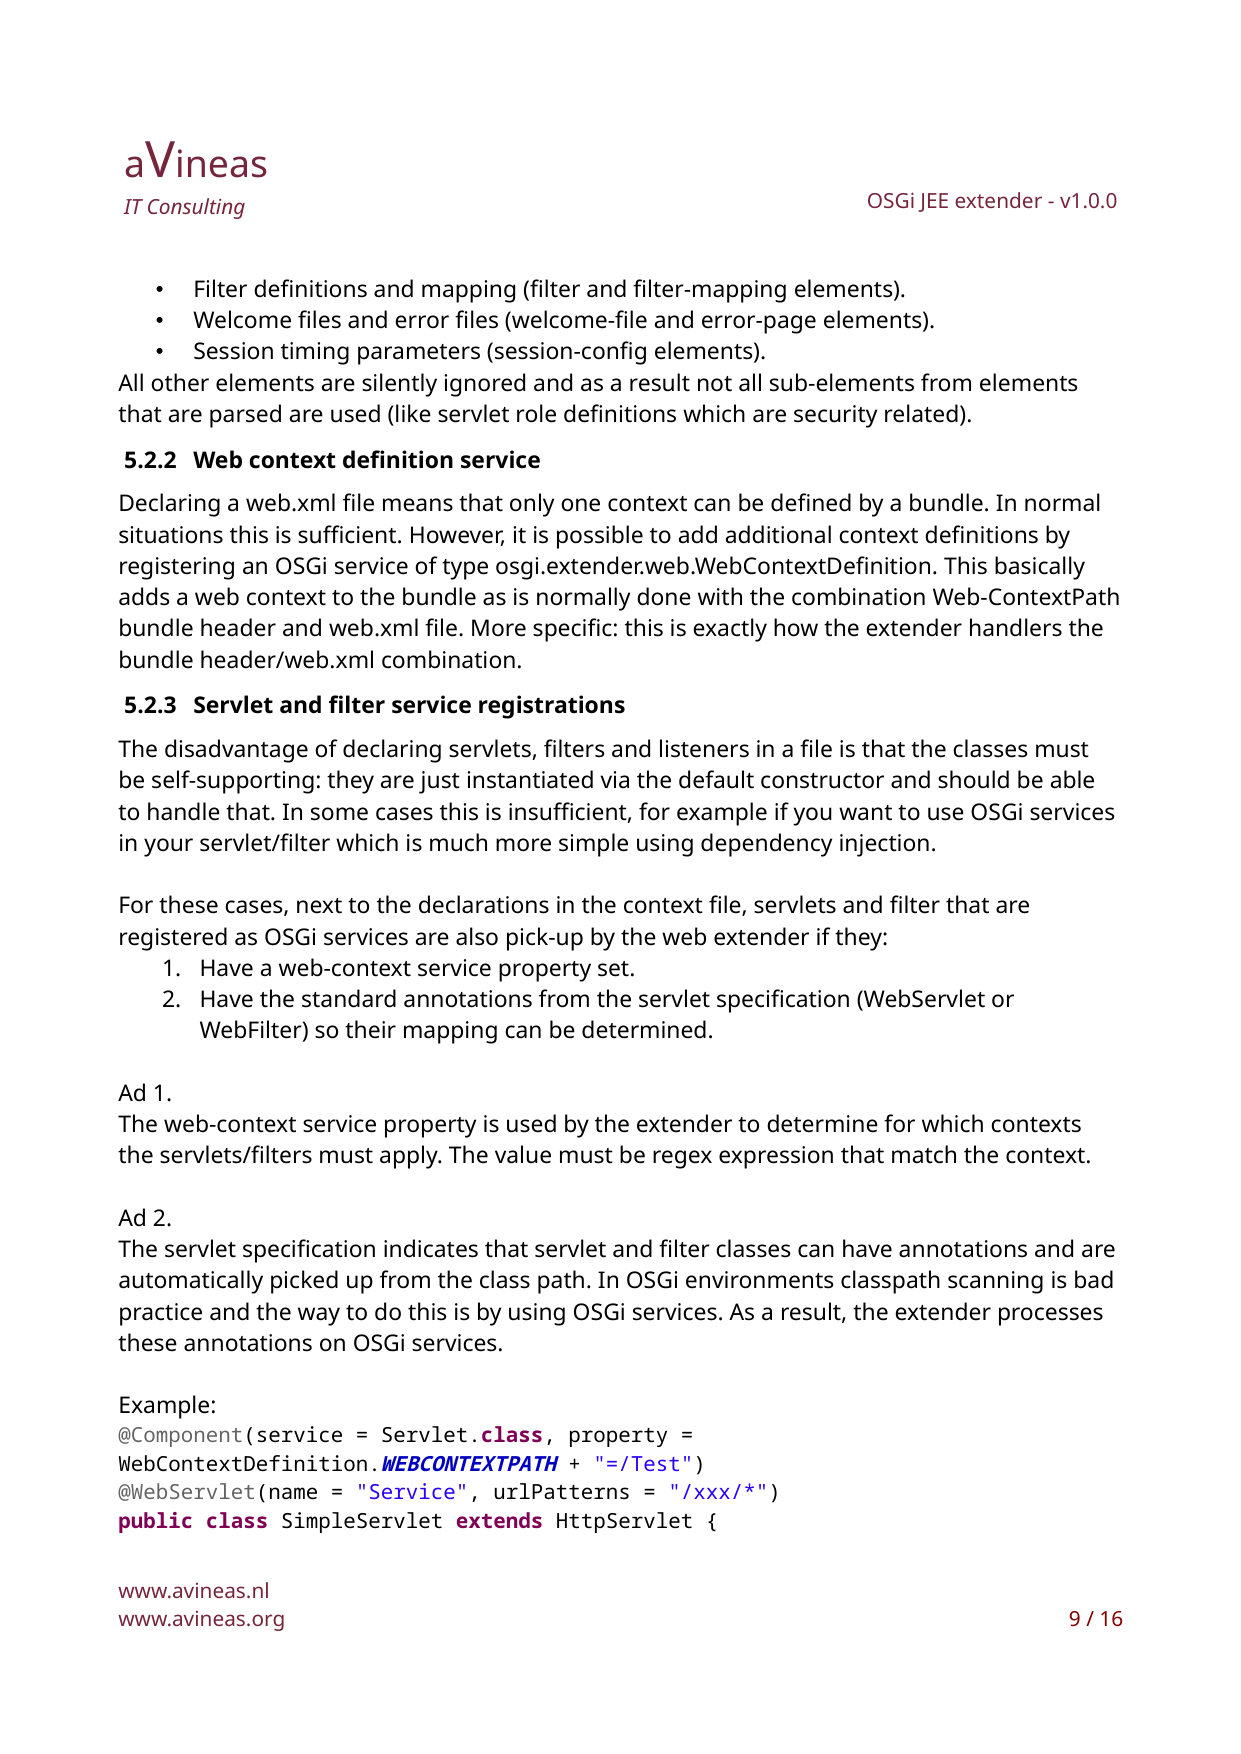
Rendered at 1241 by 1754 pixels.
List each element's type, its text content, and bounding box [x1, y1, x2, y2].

subtitle Web context definition service [118, 443, 1122, 475]
list Filter definitions and mapping (filter and filter-mapping elements). [156, 273, 1122, 304]
text For these cases, next to the declarations in the context file, servlets and filter that are registered as OSGi services are also pick-up by the web extender if they: [118, 889, 1122, 952]
text Declaring a web.xml file means that only one context can be defined by a bundle. In normal situations this is sufficient. However, it is possible to add additional context definitions by registering an OSGi service of type osgi.extender.web.WebContextDefinition. This basically adds a web context to the bundle as is normally done with the combination Web-ContextPath bundle header and web.xml file. More specific: this is exactly how the extender handlers the bundle header/web.xml combination. [118, 487, 1122, 675]
text The web-context service property is used by the extender to determine for which contexts the servlets/filters must apply. The value must be regex expression that match the context. [118, 1108, 1122, 1171]
list Have the standard annotations from the servlet specification (WebServlet or WebFilter) so their mapping can be determined. [162, 983, 1122, 1046]
list Have a web-context service property set. [162, 952, 1122, 983]
list Session timing parameters (session-config elements). [156, 335, 1122, 366]
text @Component(service = Servlet.class, property = WebContextDefinition.WEBCONTEXTPATH + "=/Test") [118, 1421, 1122, 1477]
list Welcome files and error files (welcome-file and error-page elements). [156, 304, 1122, 335]
text Ad 1. [118, 1077, 1122, 1108]
text Ad 2. [118, 1202, 1122, 1233]
text @WebServlet(name = "Service", urlPatterns = "/xxx/*") [118, 1477, 1122, 1506]
text public class SimpleServlet extends HttpServlet { [118, 1506, 1122, 1534]
text All other elements are silently ignored and as a result not all sub-elements from elements that are parsed are used (like servlet role definitions which are security related). [118, 366, 1122, 429]
text The servlet specification indicates that servlet and filter classes can have annotations and are automatically picked up from the class path. In OSGi environments classpath scanning is bad practice and the way to do this is by using OSGi services. As a result, the extender processes these annotations on OSGi services. [118, 1233, 1122, 1358]
subtitle Servlet and filter service registrations [118, 689, 1122, 721]
text The disadvantage of declaring servlets, filters and listeners in a file is that the classes must be self-supporting: they are just instantiated via the default constructor and should be able to handle that. In some cases this is insufficient, for example if you want to use OSGi services in your servlet/filter which is much more simple using dependency injection. [118, 733, 1122, 858]
text Example: [118, 1389, 1122, 1421]
